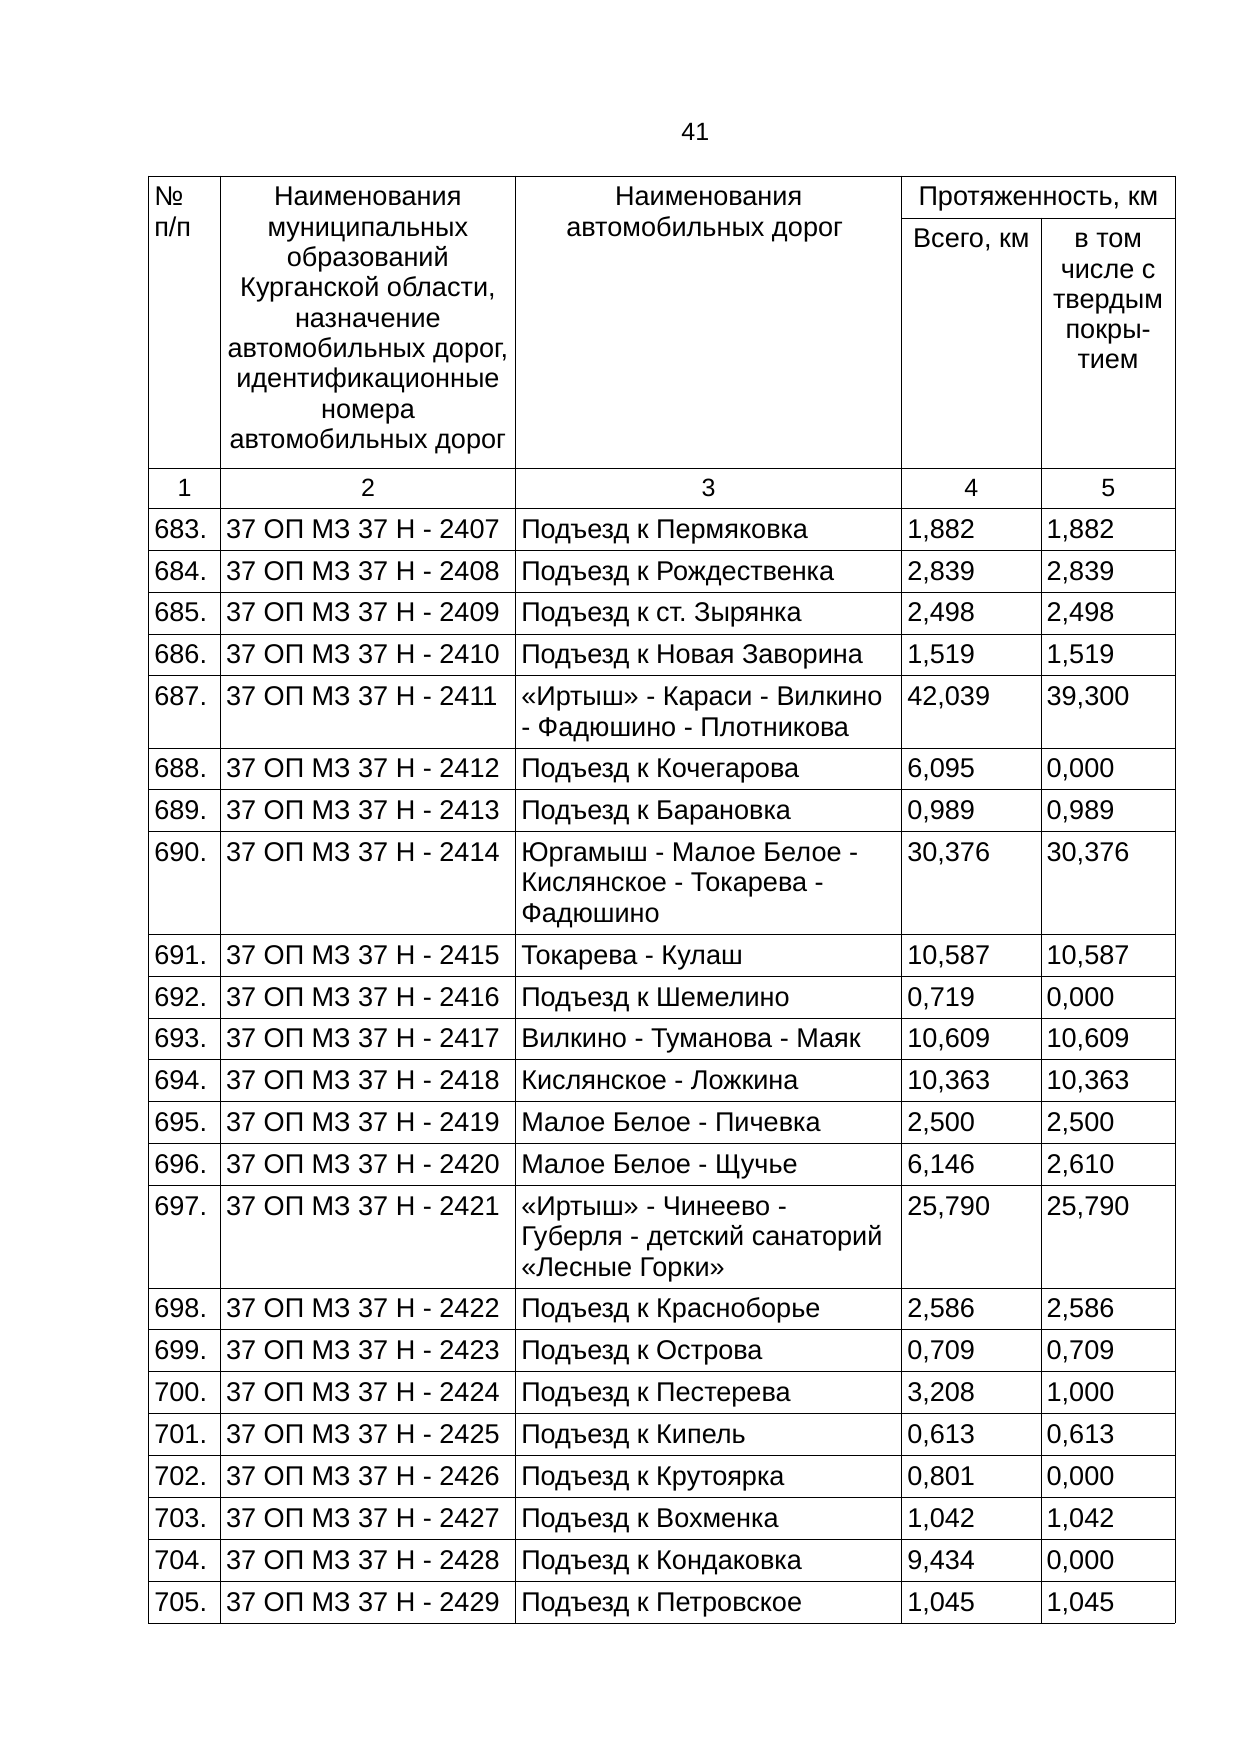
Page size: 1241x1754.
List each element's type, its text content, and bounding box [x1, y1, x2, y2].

table_cell Подъезд к Рождественка [516, 551, 901, 592]
table_cell Подъезд к Кипель [516, 1414, 901, 1455]
table_cell Подъезд к Шемелино [516, 977, 901, 1017]
table_cell 0,000 [1042, 1456, 1175, 1497]
table_cell 0,709 [902, 1330, 1041, 1371]
table_cell 689. [149, 790, 220, 831]
table_cell Малое Белое - Щучье [516, 1144, 901, 1185]
table_cell 698. [149, 1289, 220, 1329]
table_cell 2,586 [1042, 1289, 1175, 1329]
table_cell 1 [149, 469, 220, 508]
table_cell 2,610 [1042, 1144, 1175, 1185]
table_cell Подъезд к Петровское [516, 1582, 901, 1622]
table_cell 2,586 [902, 1289, 1041, 1329]
table_cell 2,498 [1042, 593, 1175, 633]
table_cell 37 ОП МЗ 37 Н - 2410 [221, 635, 515, 675]
table_cell 37 ОП МЗ 37 Н - 2429 [221, 1582, 515, 1622]
table_cell 25,790 [902, 1186, 1041, 1287]
table_cell Подъезд к ст. Зырянка [516, 593, 901, 633]
table_cell 4 [902, 469, 1041, 508]
table_cell 37 ОП МЗ 37 Н - 2428 [221, 1540, 515, 1581]
table_cell Подъезд к Кондаковка [516, 1540, 901, 1581]
table_cell Подъезд к Острова [516, 1330, 901, 1371]
table_cell 684. [149, 551, 220, 592]
table_cell Подъезд к Красноборье [516, 1289, 901, 1329]
table_cell 37 ОП МЗ 37 Н - 2423 [221, 1330, 515, 1371]
table_cell 2,498 [902, 593, 1041, 633]
table_cell 699. [149, 1330, 220, 1371]
table_cell 3,208 [902, 1372, 1041, 1413]
table_cell Подъезд к Кочегарова [516, 749, 901, 789]
table_cell 692. [149, 977, 220, 1017]
table_cell 1,042 [902, 1498, 1041, 1539]
table_cell 10,587 [902, 935, 1041, 976]
table_cell 685. [149, 593, 220, 633]
table_cell 37 ОП МЗ 37 Н - 2416 [221, 977, 515, 1017]
table_cell 690. [149, 832, 220, 934]
table_cell 10,609 [1042, 1019, 1175, 1059]
table_cell 697. [149, 1186, 220, 1287]
table_cell 2,839 [1042, 551, 1175, 592]
table_cell 691. [149, 935, 220, 976]
table_cell Вилкино - Туманова - Маяк [516, 1019, 901, 1059]
table_cell 37 ОП МЗ 37 Н - 2413 [221, 790, 515, 831]
table_cell 37 ОП МЗ 37 Н - 2408 [221, 551, 515, 592]
table_cell 37 ОП МЗ 37 Н - 2422 [221, 1289, 515, 1329]
table_cell 0,613 [902, 1414, 1041, 1455]
table_cell 0,989 [902, 790, 1041, 831]
table_cell 10,609 [902, 1019, 1041, 1059]
table_cell 37 ОП МЗ 37 Н - 2424 [221, 1372, 515, 1413]
table_cell 0,000 [1042, 749, 1175, 789]
table_cell 0,000 [1042, 1540, 1175, 1581]
table_cell 0,801 [902, 1456, 1041, 1497]
table_cell 1,519 [1042, 635, 1175, 675]
table_cell 688. [149, 749, 220, 789]
table_cell 705. [149, 1582, 220, 1622]
table_cell 37 ОП МЗ 37 Н - 2415 [221, 935, 515, 976]
table_cell 37 ОП МЗ 37 Н - 2420 [221, 1144, 515, 1185]
table_cell Подъезд к Крутоярка [516, 1456, 901, 1497]
table_cell Кислянское - Ложкина [516, 1060, 901, 1101]
table_cell 2,500 [1042, 1102, 1175, 1143]
table_cell 1,045 [1042, 1582, 1175, 1622]
table_cell 694. [149, 1060, 220, 1101]
table_cell 2,839 [902, 551, 1041, 592]
table_cell Подъезд к Новая Заворина [516, 635, 901, 675]
table_cell Малое Белое - Пичевка [516, 1102, 901, 1143]
table_cell 1,000 [1042, 1372, 1175, 1413]
table_cell 37 ОП МЗ 37 Н - 2427 [221, 1498, 515, 1539]
table_cell в том числе с твердым покры-тием [1042, 219, 1175, 468]
table_cell 704. [149, 1540, 220, 1581]
table_cell Подъезд к Вохменка [516, 1498, 901, 1539]
table_cell Подъезд к Пермяковка [516, 509, 901, 550]
table_header Наименования муниципальных образований Курганской области, назначение автомобильных дорог, идентификационные номера автомобильных дорог [221, 177, 515, 468]
table_cell Подъезд к Барановка [516, 790, 901, 831]
table_cell 1,042 [1042, 1498, 1175, 1539]
table_cell 695. [149, 1102, 220, 1143]
table_cell 683. [149, 509, 220, 550]
table_cell 1,045 [902, 1582, 1041, 1622]
table_cell 6,095 [902, 749, 1041, 789]
table_cell 10,363 [902, 1060, 1041, 1101]
table_cell 10,587 [1042, 935, 1175, 976]
table_cell «Иртыш» - Чинеево - Губерля - детский санаторий «Лесные Горки» [516, 1186, 901, 1287]
table_cell 37 ОП МЗ 37 Н - 2425 [221, 1414, 515, 1455]
table_cell 25,790 [1042, 1186, 1175, 1287]
table_cell 702. [149, 1456, 220, 1497]
table_cell 37 ОП МЗ 37 Н - 2411 [221, 676, 515, 747]
table_cell 39,300 [1042, 676, 1175, 747]
table_cell 37 ОП МЗ 37 Н - 2426 [221, 1456, 515, 1497]
table_cell 37 ОП МЗ 37 Н - 2418 [221, 1060, 515, 1101]
table_header Наименования автомобильных дорог [516, 177, 901, 468]
table_cell 42,039 [902, 676, 1041, 747]
table_cell 686. [149, 635, 220, 675]
table_cell 1,882 [902, 509, 1041, 550]
table_cell 1,519 [902, 635, 1041, 675]
table_cell 10,363 [1042, 1060, 1175, 1101]
table_cell 37 ОП МЗ 37 Н - 2409 [221, 593, 515, 633]
table_cell 693. [149, 1019, 220, 1059]
table_header № п/п [149, 177, 220, 468]
table_cell 701. [149, 1414, 220, 1455]
table_cell 0,613 [1042, 1414, 1175, 1455]
table_header Протяженность, км [902, 177, 1175, 217]
table_cell 37 ОП МЗ 37 Н - 2421 [221, 1186, 515, 1287]
table_cell 0,719 [902, 977, 1041, 1017]
table_cell 6,146 [902, 1144, 1041, 1185]
table_cell 1,882 [1042, 509, 1175, 550]
table_cell 37 ОП МЗ 37 Н - 2417 [221, 1019, 515, 1059]
table_cell «Иртыш» - Караси - Вилкино - Фадюшино - Плотникова [516, 676, 901, 747]
table_cell 9,434 [902, 1540, 1041, 1581]
table_cell 37 ОП МЗ 37 Н - 2407 [221, 509, 515, 550]
table_cell Токарева - Кулаш [516, 935, 901, 976]
table_cell 696. [149, 1144, 220, 1185]
table_cell 37 ОП МЗ 37 Н - 2419 [221, 1102, 515, 1143]
table_cell 0,000 [1042, 977, 1175, 1017]
table_cell 703. [149, 1498, 220, 1539]
table_cell 0,709 [1042, 1330, 1175, 1371]
table_cell 30,376 [1042, 832, 1175, 934]
table_cell 687. [149, 676, 220, 747]
table_cell 37 ОП МЗ 37 Н - 2414 [221, 832, 515, 934]
table_cell 700. [149, 1372, 220, 1413]
table_cell 37 ОП МЗ 37 Н - 2412 [221, 749, 515, 789]
table_cell 2 [221, 469, 515, 508]
table_cell Всего, км [902, 219, 1041, 468]
table_cell 30,376 [902, 832, 1041, 934]
table_cell 5 [1042, 469, 1175, 508]
table_cell 2,500 [902, 1102, 1041, 1143]
table_cell Юргамыш - Малое Белое - Кислянское - Токарева - Фадюшино [516, 832, 901, 934]
table_cell 0,989 [1042, 790, 1175, 831]
table_cell Подъезд к Пестерева [516, 1372, 901, 1413]
table_cell 3 [516, 469, 901, 508]
